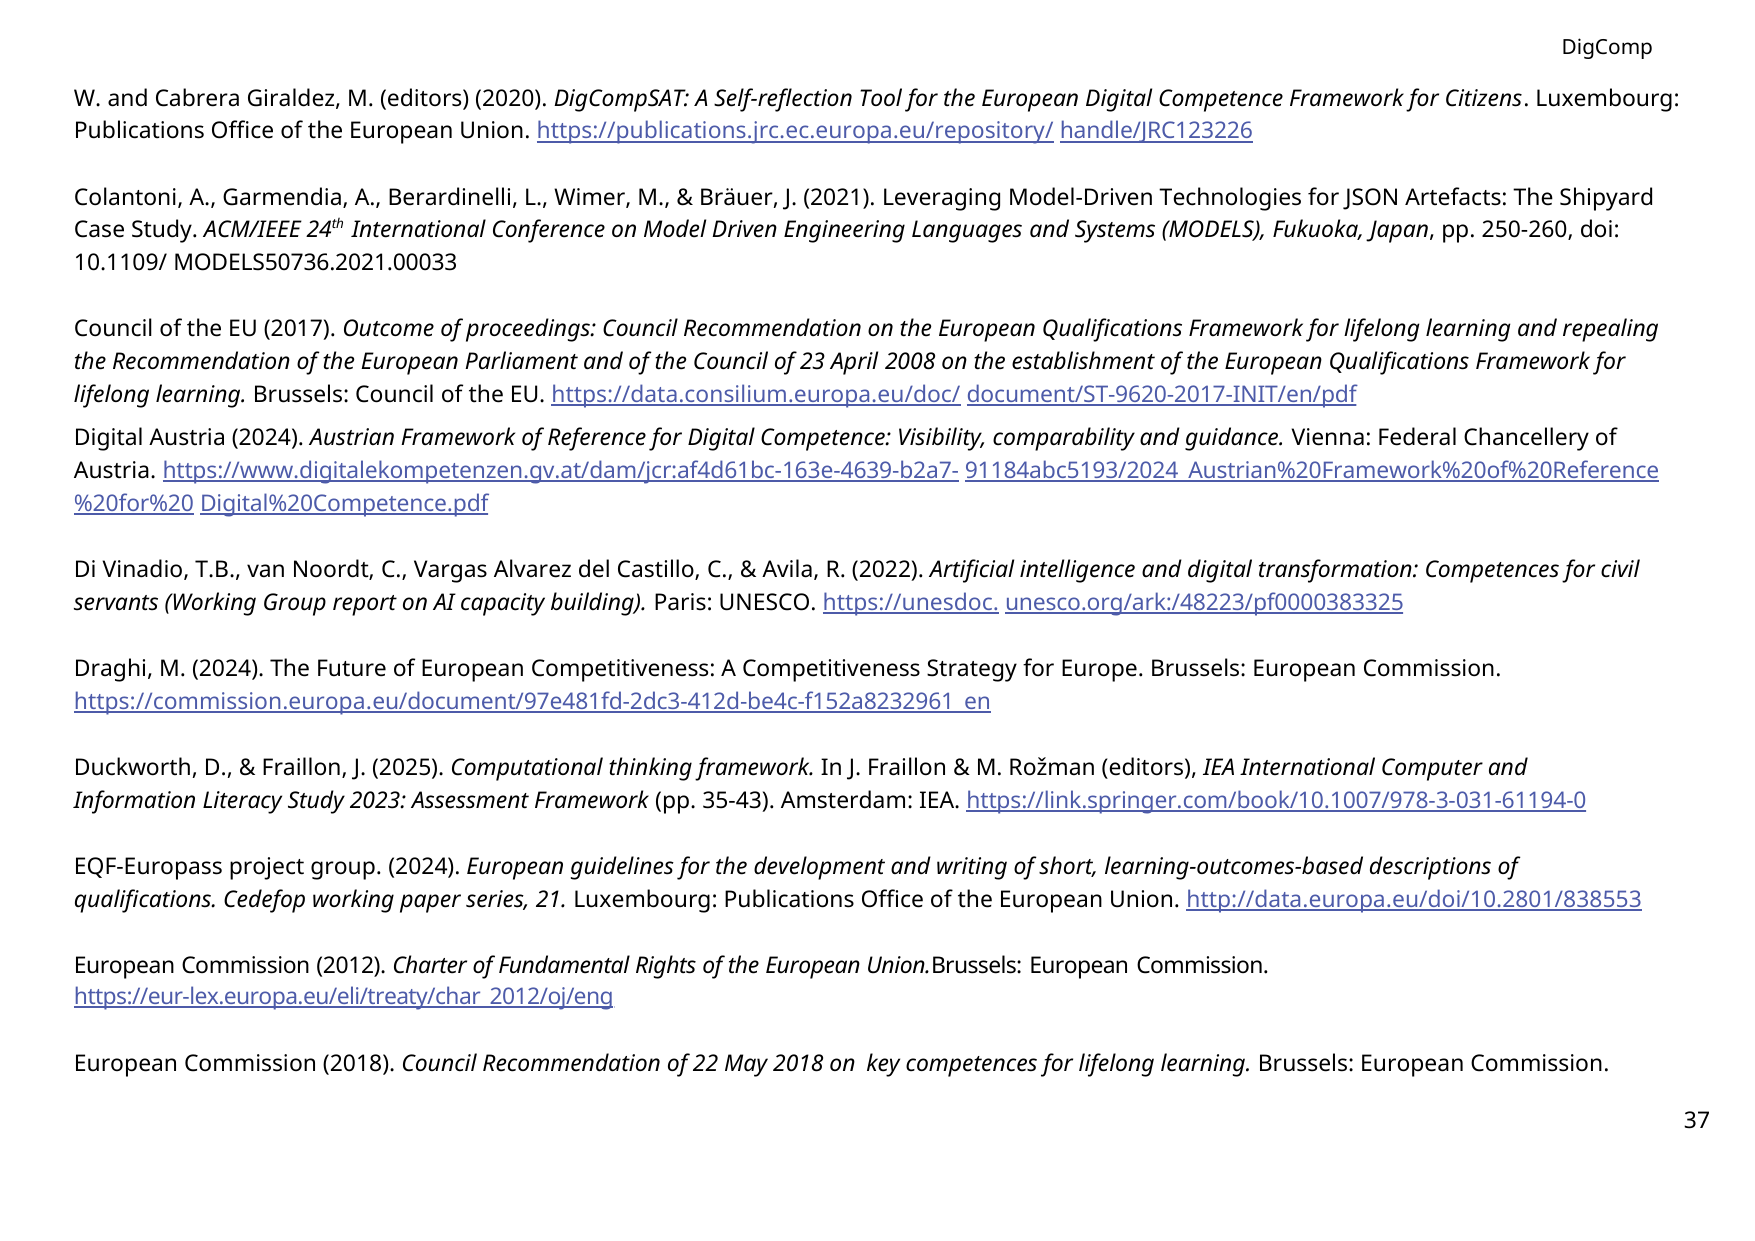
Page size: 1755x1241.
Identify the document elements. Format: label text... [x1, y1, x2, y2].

text European Commission (2018). Council Recommendation of 22 May 2018 on key competences for lifelong learning. Brussels: European Commission. [74, 1047, 1656, 1078]
text W. and Cabrera Giraldez, M. (editors) (2020). DigCompSAT: A Self-reflection Tool for the European Digital Competence Framework for Citizens. Luxembourg: Publications Office of the European Union. https://publications.jrc.ec.europa.eu/repository/ handle/JRC123226 [74, 82, 1709, 146]
text Di Vinadio, T.B., van Noordt, C., Vargas Alvarez del Castillo, C., & Avila, R. (2022). Artificial intelligence and digital transformation: Competences for civil servants (Working Group report on AI capacity building). Paris: UNESCO. https://unesdoc. unesco.org/ark:/48223/pf0000383325 [74, 553, 1663, 617]
text Colantoni, A., Garmendia, A., Berardinelli, L., Wimer, M., & Bräuer, J. (2021). Leveraging Model-Driven Technologies for JSON Artefacts: The Shipyard Case Study. ACM/IEEE 24th International Conference on Model Driven Engineering Languages and Systems (MODELS), Fukuoka, Japan, pp. 250-260, doi: 10.1109/ MODELS50736.2021.00033 [74, 181, 1701, 277]
text European Commission (2012). Charter of Fundamental Rights of the European Union.Brussels: European Commission. https://eur-lex.europa.eu/eli/treaty/char_2012/oj/eng [74, 949, 1710, 1011]
text Draghi, M. (2024). The Future of European Competitiveness: A Competitiveness Strategy for Europe. Brussels: European Commission. https://commission.europa.eu/document/97e481fd-2dc3-412d-be4c-f152a8232961_en [74, 652, 1656, 716]
text Digital Austria (2024). Austrian Framework of Reference for Digital Competence: Visibility, comparability and guidance. Vienna: Federal Chancellery of Austria. https://www.digitalekompetenzen.gv.at/dam/jcr:af4d61bc-163e-4639-b2a7- 91184abc5193/2024_Austrian%20Framework%20of%20Reference%20for%20 Digital%20Competence.pdf [74, 421, 1663, 518]
text EQF-Europass project group. (2024). European guidelines for the development and writing of short, learning-outcomes-based descriptions of qualifications. Cedefop working paper series, 21. Luxembourg: Publications Office of the European Union. http://data.europa.eu/doi/10.2801/838553 [74, 850, 1662, 914]
text Council of the EU (2017). Outcome of proceedings: Council Recommendation on the European Qualifications Framework for lifelong learning and repealing the Recommendation of the European Parliament and of the Council of 23 April 2008 on the establishment of the European Qualifications Framework for lifelong learning. Brussels: Council of the EU. https://data.consilium.europa.eu/doc/ document/ST-9620-2017-INIT/en/pdf [74, 312, 1677, 409]
text Duckworth, D., & Fraillon, J. (2025). Computational thinking framework. In J. Fraillon & M. Rožman (editors), IEA International Computer and Information Literacy Study 2023: Assessment Framework (pp. 35-43). Amsterdam: IEA. https://link.springer.com/book/10.1007/978-3-031-61194-0 [74, 751, 1613, 815]
